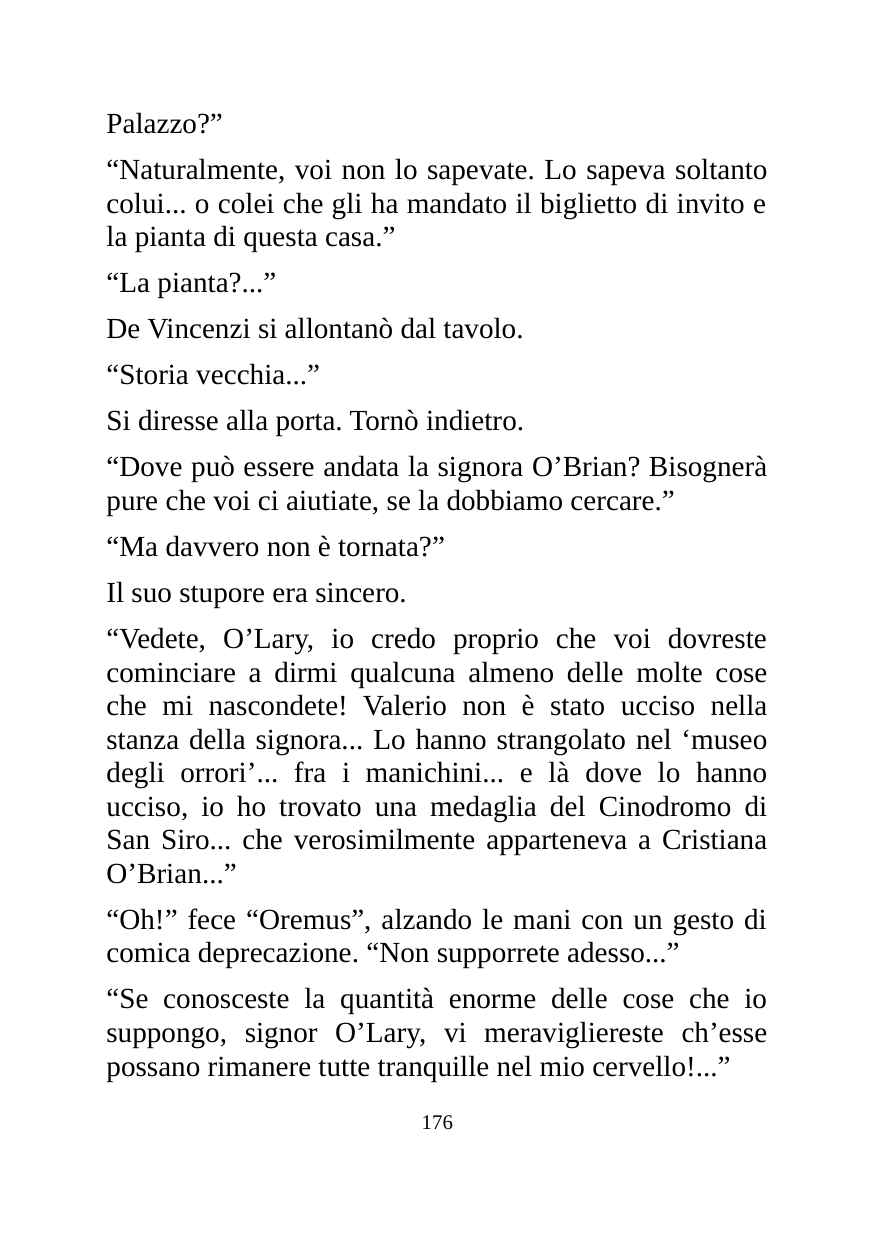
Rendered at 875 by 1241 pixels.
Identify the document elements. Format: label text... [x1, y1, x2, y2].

text “Se conosceste la quantità enorme delle cose che io suppongo, signor O’Lary, vi meravigliereste ch’esse possano rimanere tutte tranquille nel mio cervello!...” [106, 982, 768, 1082]
text “Ma davvero non è tornata?” [106, 529, 768, 563]
text “Oh!” fece “Oremus”, alzando le mani con un gesto di comica deprecazione. “Non supporrete adesso...” [106, 902, 768, 969]
text “Naturalmente, voi non lo sapevate. Lo sapeva soltanto colui... o colei che gli ha mandato il biglietto di invito e la pianta di questa casa.” [106, 152, 768, 253]
text “Vedete, O’Lary, io credo proprio che voi dovreste cominciare a dirmi qualcuna almeno delle molte cose che mi nascondete! Valerio non è stato ucciso nella stanza della signora... Lo hanno strangolato nel ‘museo degli orrori’... fra i manichini... e là dove lo hanno ucciso, io ho trovato una medaglia del Cinodromo di San Siro... che verosimilmente apparteneva a Cristiana O’Brian...” [106, 621, 768, 889]
text Palazzo?” [106, 106, 768, 140]
text “Dove può essere andata la signora O’Brian? Bisognerà pure che voi ci aiutiate, se la dobbiamo cercare.” [106, 449, 768, 517]
text “Storia vecchia...” [106, 357, 768, 391]
text De Vincenzi si allontanò dal tavolo. [106, 311, 768, 345]
text Si diresse alla porta. Tornò indietro. [106, 403, 768, 437]
text “La pianta?...” [106, 265, 768, 299]
text Il suo stupore era sincero. [106, 575, 768, 609]
